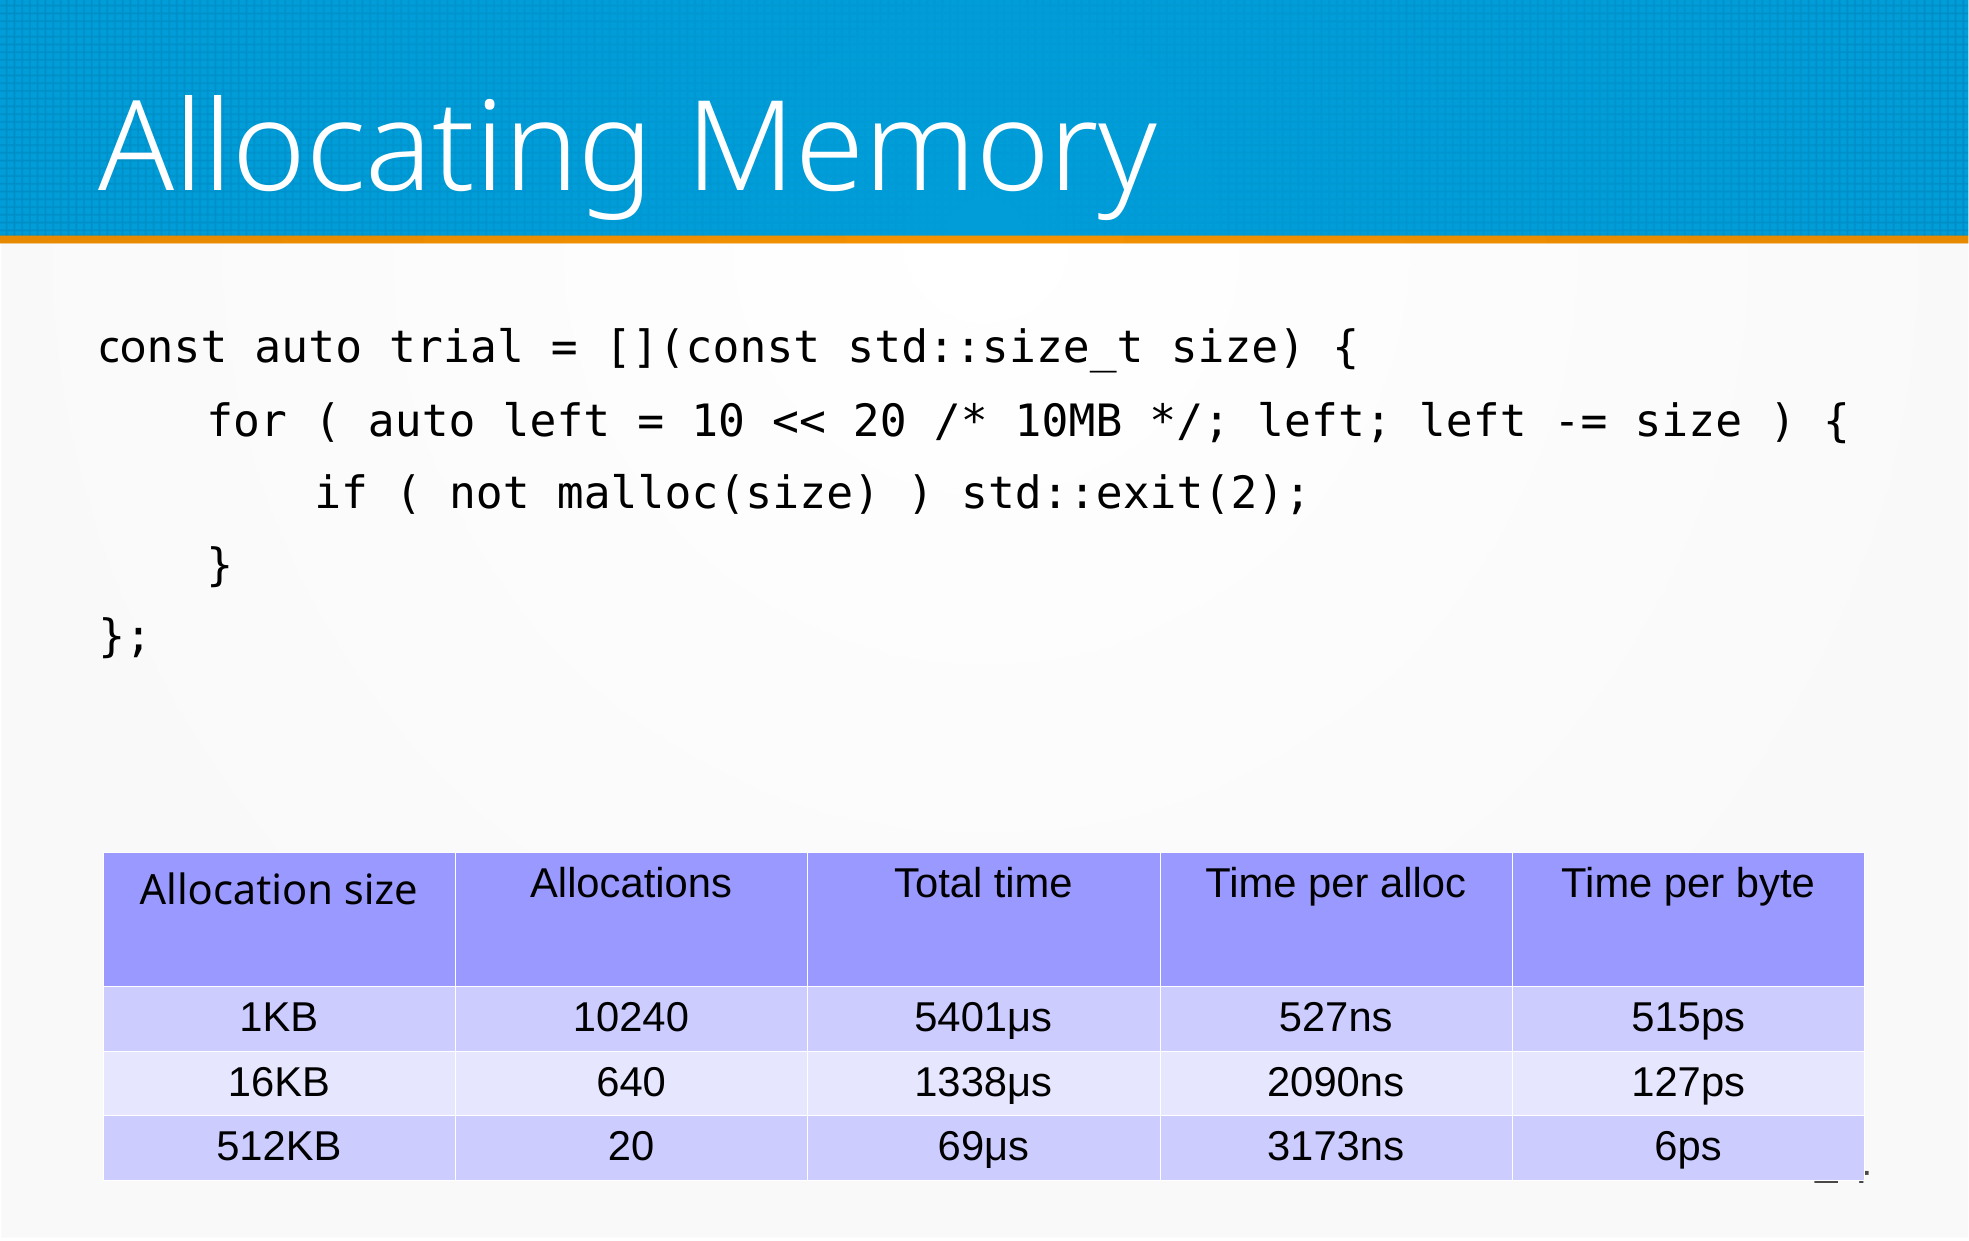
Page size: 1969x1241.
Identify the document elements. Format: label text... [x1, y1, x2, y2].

table_cell 3173ns [1161, 1116, 1512, 1180]
table_cell 527ns [1161, 987, 1512, 1051]
table_header Allocation size [104, 853, 455, 986]
table_cell 20 [456, 1116, 807, 1180]
table_cell 2090ns [1161, 1052, 1512, 1115]
picture [0, 236, 1969, 1241]
table_cell 10240 [456, 987, 807, 1051]
list const auto trial = [](const std::size_t size) { for ( auto left = 10 << 20 /* 10MB */; left; left -= size ) { if ( not malloc(size) ) std::exit(2); } }; [98, 315, 1861, 680]
table_header Time per byte [1513, 853, 1864, 986]
title Allocating Memory [98, 19, 1870, 227]
table_cell 69μs [808, 1116, 1160, 1180]
table_cell 515ps [1513, 987, 1864, 1051]
table_cell 5401μs [808, 987, 1160, 1051]
table_cell 127ps [1513, 1052, 1864, 1115]
table_cell 16KB [104, 1052, 455, 1115]
table_cell 1338μs [808, 1052, 1160, 1115]
table_cell 1KB [104, 987, 455, 1051]
table_cell 640 [456, 1052, 807, 1115]
table_header Time per alloc [1161, 853, 1512, 986]
table_header Total time [808, 853, 1160, 986]
table_cell 512KB [104, 1116, 455, 1180]
table_header Allocations [456, 853, 807, 986]
table_cell 6ps [1513, 1116, 1864, 1180]
